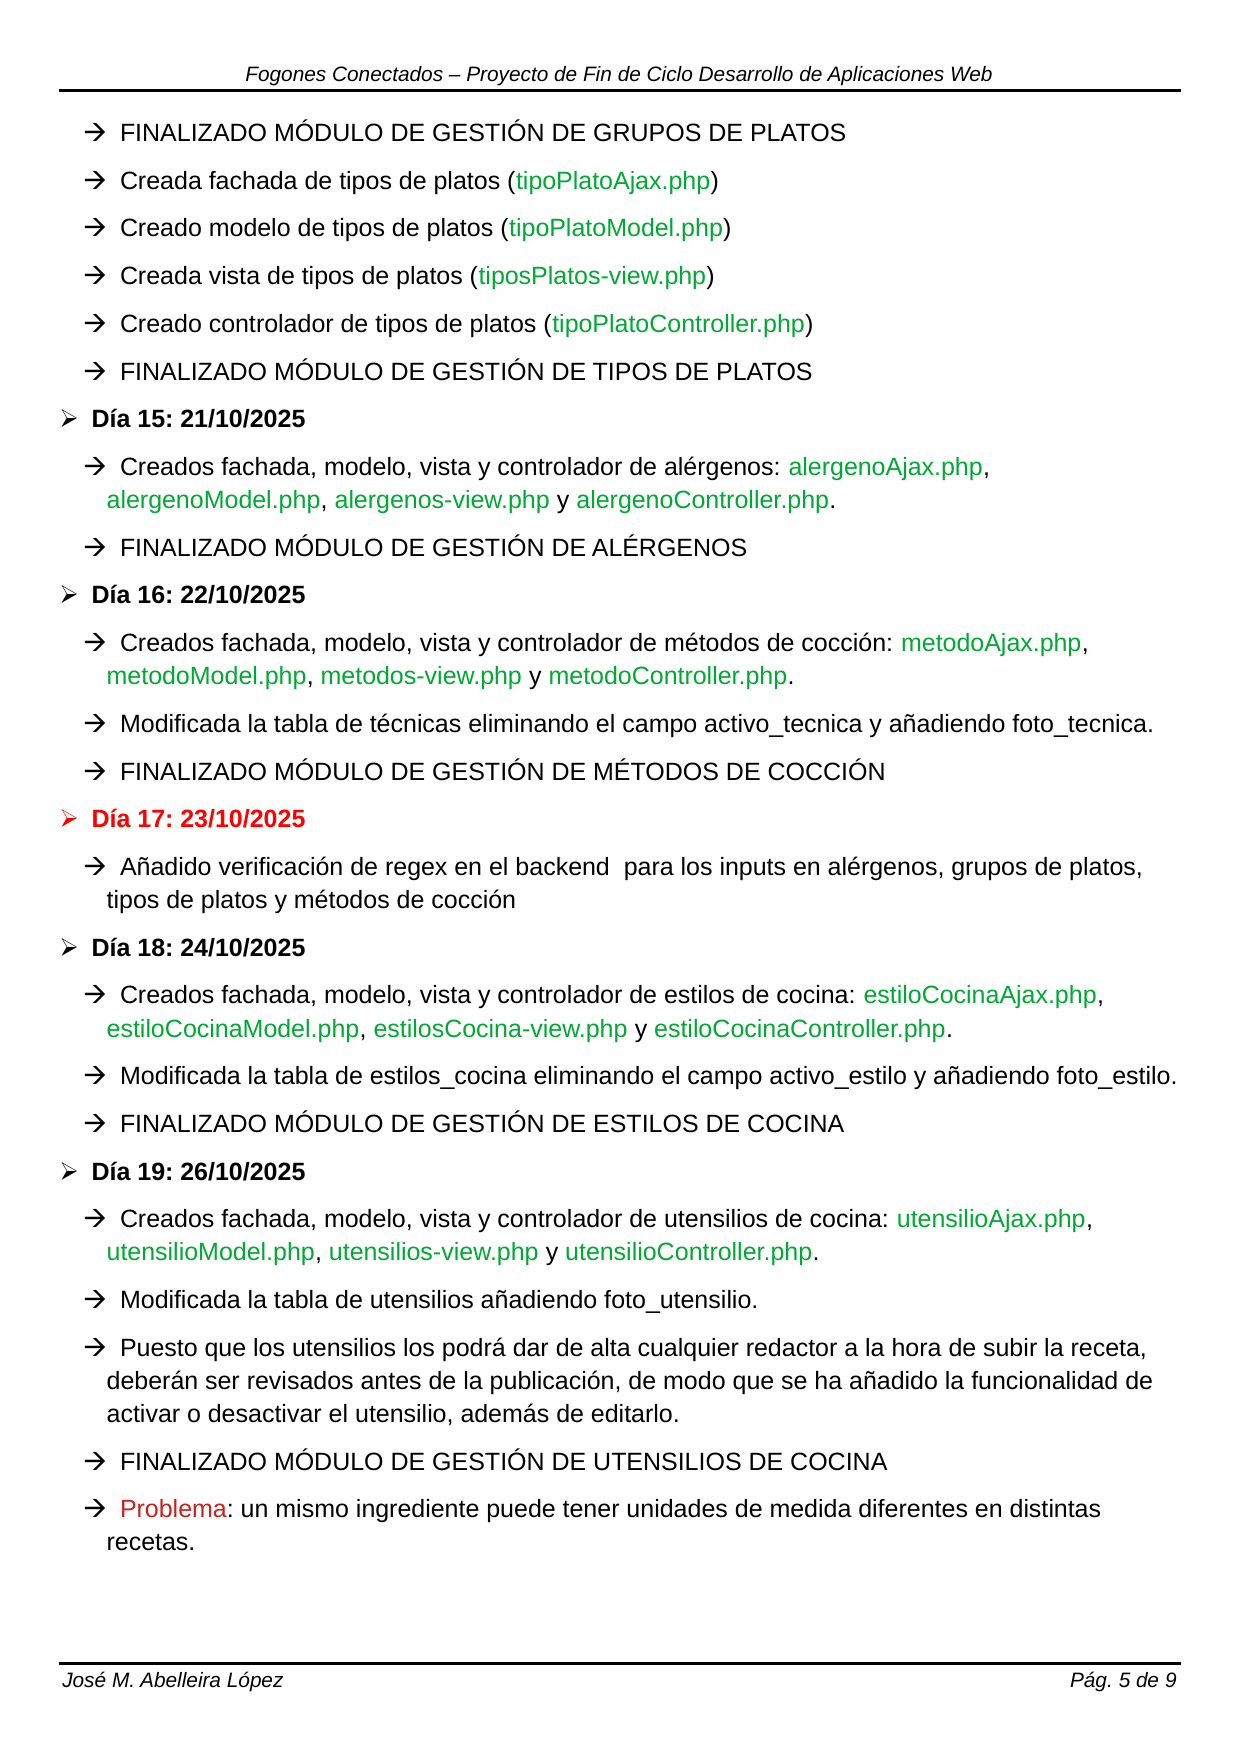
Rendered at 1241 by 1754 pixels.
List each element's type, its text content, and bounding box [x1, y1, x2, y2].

list Creados fachada, modelo, vista y controlador de estilos de cocina: estiloCocinaAjax.php, estiloCocinaModel.php, estilosCocina-view.php y estiloCocinaController.php. [83, 980, 1181, 1042]
list Creado modelo de tipos de platos (tipoPlatoModel.php) [83, 213, 1181, 242]
list Creados fachada, modelo, vista y controlador de utensilios de cocina: utensilioAjax.php, utensilioModel.php, utensilios-view.php y utensilioController.php. [83, 1204, 1181, 1266]
list FINALIZADO MÓDULO DE GESTIÓN DE UTENSILIOS DE COCINA [83, 1446, 1181, 1475]
list FINALIZADO MÓDULO DE GESTIÓN DE MÉTODOS DE COCCIÓN [83, 757, 1181, 785]
list Puesto que los utensilios los podrá dar de alta cualquier redactor a la hora de subir la receta, deberán ser revisados antes de la publicación, de modo que se ha añadido la funcionalidad de activar o desactivar el utensilio, además de editarlo. [83, 1333, 1181, 1428]
list Problema: un mismo ingrediente puede tener unidades de medida diferentes en distintas recetas. [83, 1494, 1181, 1556]
list Modificada la tabla de técnicas eliminando el campo activo_tecnica y añadiendo foto_tecnica. [83, 709, 1181, 738]
list Día 18: 24/10/2025 [59, 933, 1181, 962]
list Día 16: 22/10/2025 [59, 580, 1181, 609]
list Día 17: 23/10/2025 [59, 804, 1181, 833]
list FINALIZADO MÓDULO DE GESTIÓN DE GRUPOS DE PLATOS [83, 118, 1181, 147]
list Creado controlador de tipos de platos (tipoPlatoController.php) [83, 309, 1181, 338]
list Modificada la tabla de utensilios añadiendo foto_utensilio. [83, 1285, 1181, 1314]
list Día 15: 21/10/2025 [59, 404, 1181, 433]
list Añadido verificación de regex en el backend para los inputs en alérgenos, grupos de platos, tipos de platos y métodos de cocción [83, 852, 1181, 914]
list Modificada la tabla de estilos_cocina eliminando el campo activo_estilo y añadiendo foto_estilo. [83, 1061, 1181, 1090]
list Creada vista de tipos de platos (tiposPlatos-view.php) [83, 261, 1181, 290]
list Día 19: 26/10/2025 [59, 1157, 1181, 1185]
list FINALIZADO MÓDULO DE GESTIÓN DE TIPOS DE PLATOS [83, 357, 1181, 385]
list Creada fachada de tipos de platos (tipoPlatoAjax.php) [83, 166, 1181, 194]
list FINALIZADO MÓDULO DE GESTIÓN DE ESTILOS DE COCINA [83, 1109, 1181, 1138]
list Creados fachada, modelo, vista y controlador de métodos de cocción: metodoAjax.php, metodoModel.php, metodos-view.php y metodoController.php. [83, 628, 1181, 690]
list FINALIZADO MÓDULO DE GESTIÓN DE ALÉRGENOS [83, 533, 1181, 562]
list Creados fachada, modelo, vista y controlador de alérgenos: alergenoAjax.php, alergenoModel.php, alergenos-view.php y alergenoController.php. [83, 452, 1181, 514]
